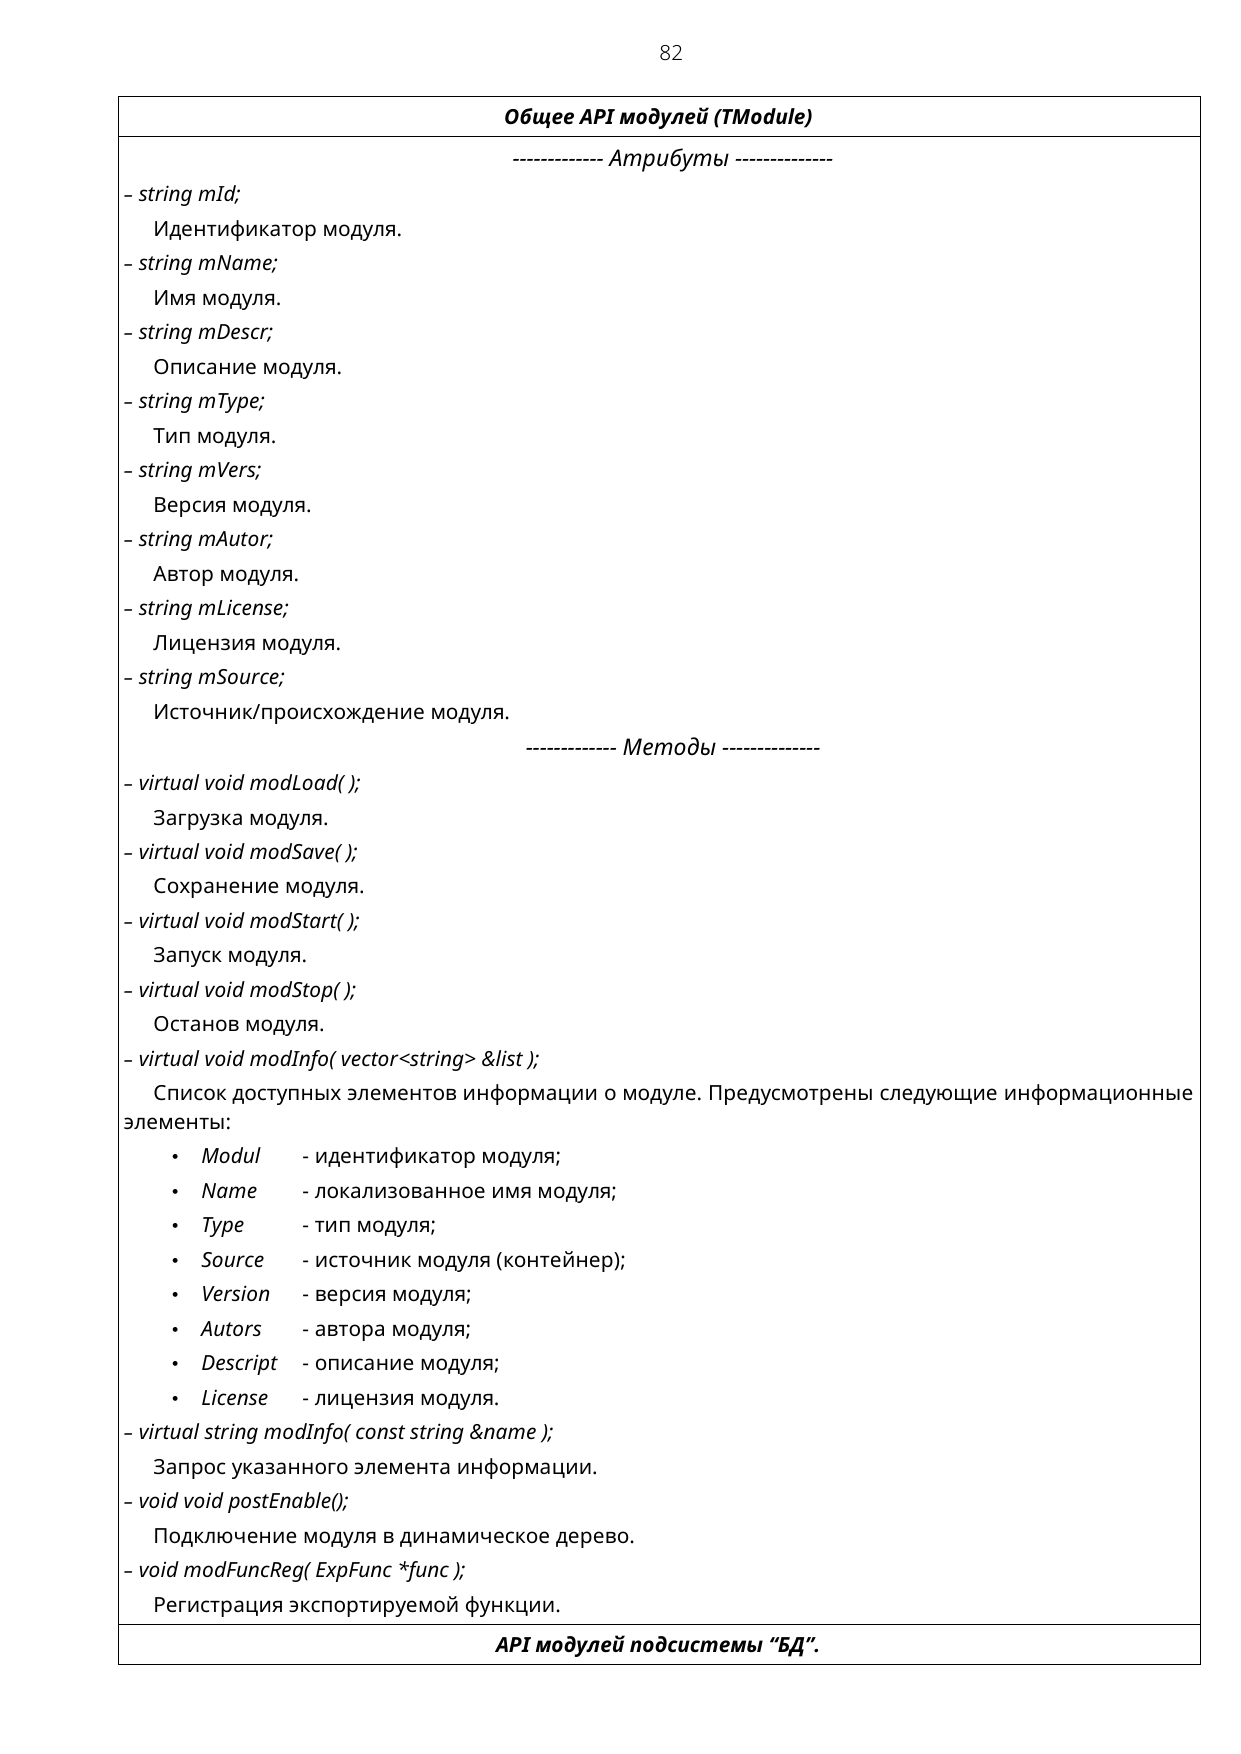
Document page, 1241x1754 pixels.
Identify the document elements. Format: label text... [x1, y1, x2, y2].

table_header Общее API модулей (TModule) [119, 97, 1200, 136]
table_cell ------------- Атрибуты -------------- string mId; Идентификатор модуля. string mName; Имя модуля. string mDescr; Описание модуля. string mType; Тип модуля. string mVers; Версия модуля. string mAutor; Автор модуля. string mLicense; Лицензия модуля. string mSource; Источник/происхождение модуля. ------------- Методы -------------- virtual void modLoad( ); Загрузка модуля. virtual void modSave( ); Сохранение модуля. virtual void modStart( ); Запуск модуля. virtual void modStop( ); Останов модуля. virtual void modInfo( vector<string> &list ); Список доступных элементов информации о модуле. Предусмотрены следующие информационные элементы: Modul - идентификатор модуля; Name - локализованное имя модуля; Type - тип модуля; Source - источник модуля (контейнер); Version - версия модуля; Autors - автора модуля; Descript - описание модуля; License - лицензия модуля. virtual string modInfo( const string &name ); Запрос указанного элемента информации. void void postEnable(); Подключение модуля в динамическое дерево. void modFuncReg( ExpFunc *func ); Регистрация экспортируемой функции. [119, 137, 1200, 1624]
table_cell API модулей подсистемы “БД”. [119, 1625, 1200, 1664]
